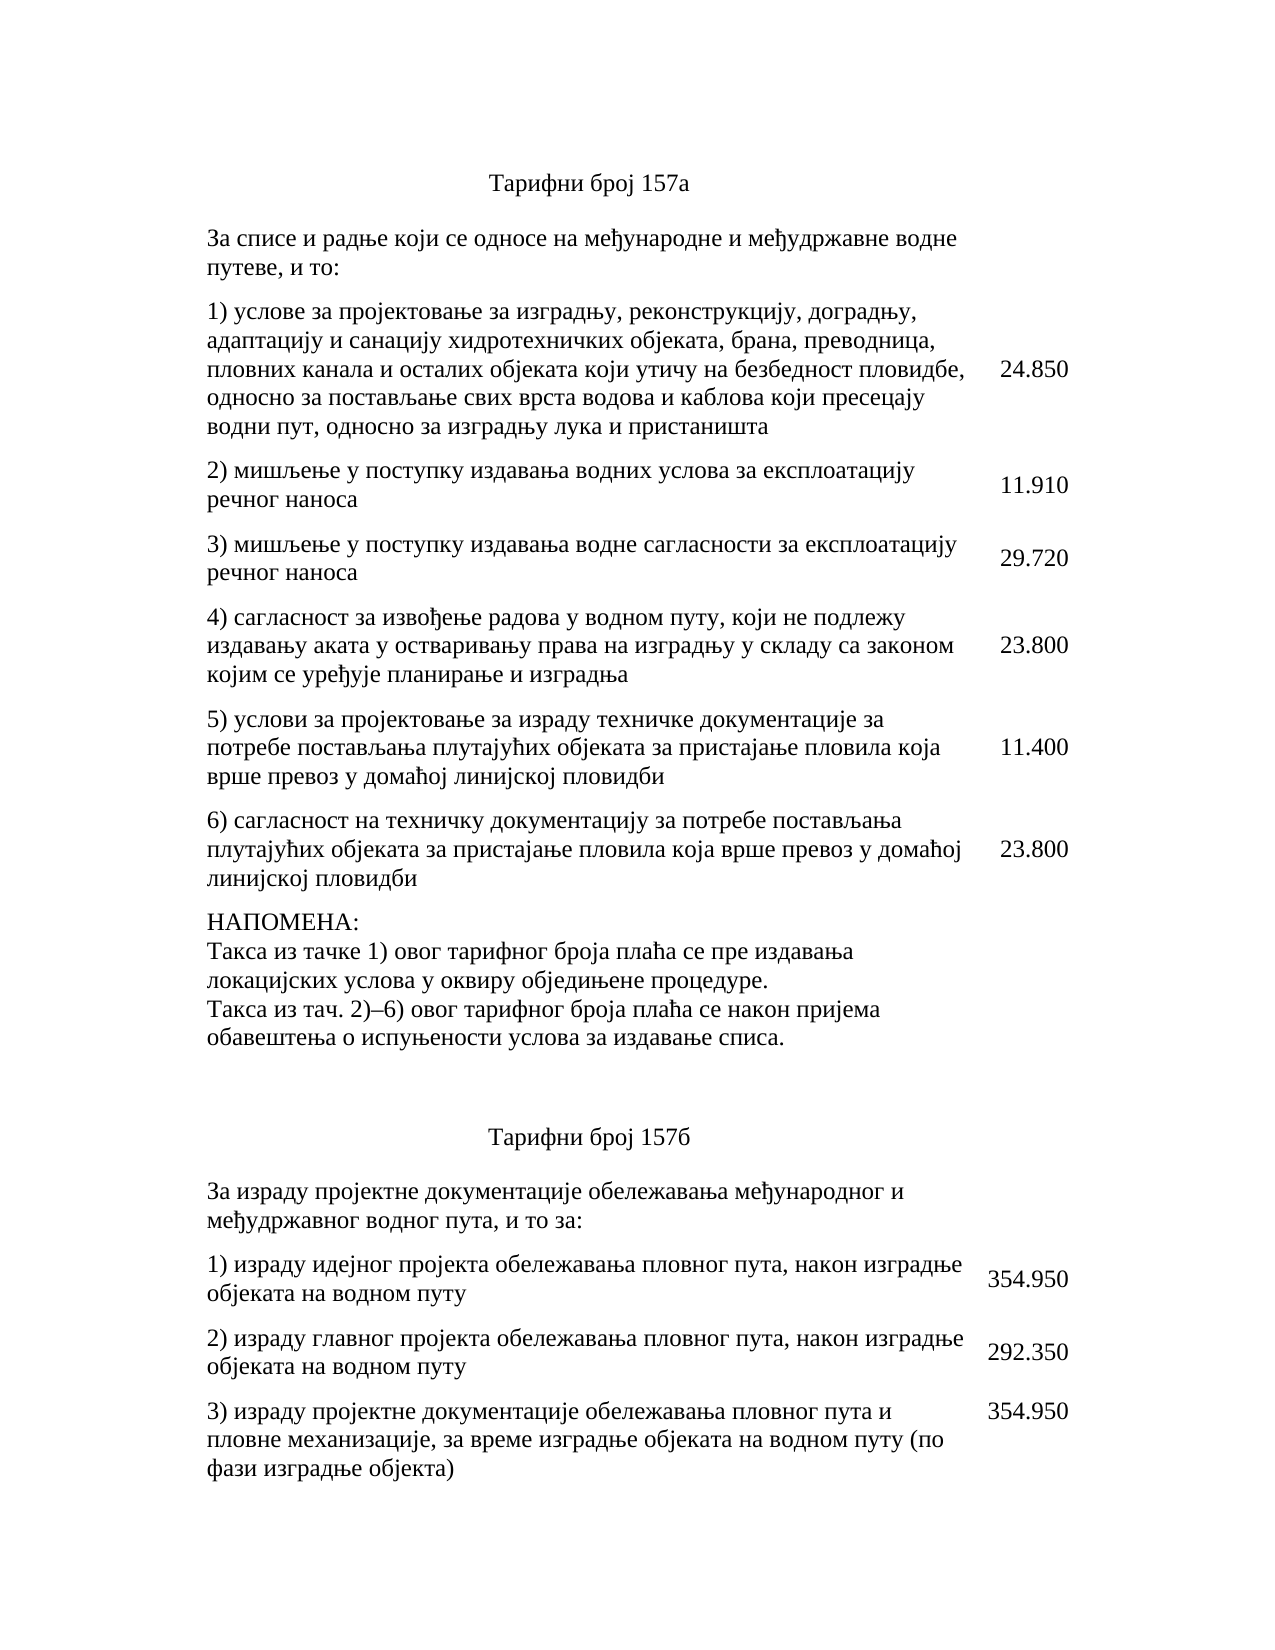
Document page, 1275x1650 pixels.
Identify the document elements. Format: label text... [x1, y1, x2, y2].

table_cell 354.950 [979, 1388, 1076, 1490]
table_cell 11.910 [979, 448, 1076, 521]
table_cell 2) мишљење у поступку издавања водних услова за експлоатацију речног наноса [199, 448, 979, 521]
table_cell 6) сагласност на техничку документацију за потребе постављања плутајућих објеката за пристајање пловила која врше превоз у домаћој линијској пловидби [199, 798, 979, 899]
table_cell Тарифни број 157а [199, 150, 979, 215]
table_cell Тарифни број 157б [199, 1103, 979, 1168]
table_cell 3) израду пројектне документације обележавања пловног пута и пловне механизације, за време изградње објеката на водном путу (по фази изградње објекта) [199, 1388, 979, 1490]
table_cell 23.800 [979, 798, 1076, 899]
table_cell 2) израду главног пројекта обележавања пловног пута, након изградње објеката на водном путу [199, 1315, 979, 1388]
table_cell 24.850 [979, 288, 1076, 448]
table_cell [979, 1059, 1076, 1103]
table_cell [979, 900, 1076, 1059]
table_cell 23.800 [979, 594, 1076, 696]
table_cell 292.350 [979, 1315, 1076, 1388]
table_cell 11.400 [979, 696, 1076, 798]
table_cell [979, 150, 1076, 215]
table_cell 1) услове за пројектовање за изградњу, реконструкцију, доградњу, адаптацију и санацију хидротехничких објеката, брана, преводница, пловних канала и осталих објеката који утичу на безбедност пловидбе, односно за постављање свих врста водова и каблова који пресецају водни пут, односно за изградњу лука и пристаништа [199, 288, 979, 448]
table_cell 29.720 [979, 521, 1076, 594]
table_cell [199, 1059, 979, 1103]
table_cell 4) сагласност за извођење радова у водном путу, који не подлежу издавању аката у остваривању права на изградњу у складу са законом којим се уређује планирање и изградња [199, 594, 979, 696]
table_cell 1) израду идејног пројекта обележавања пловног пута, након изградње објеката на водном путу [199, 1242, 979, 1315]
table_cell [979, 1103, 1076, 1168]
table_cell 354.950 [979, 1242, 1076, 1315]
table_cell 5) услови за пројектовање за израду техничке документације за потребе постављања плутајућих објеката за пристајање пловила која врше превоз у домаћој линијској пловидби [199, 696, 979, 798]
table_cell За списе и радње који се односе на међународне и међудржавне водне путеве, и то: [199, 215, 979, 288]
table_cell [979, 215, 1076, 288]
table_cell НАПОМЕНА: Такса из тачке 1) овог тарифног броја плаћа се пре издавања локацијских услова у оквиру обједињене процедуре. Такса из тач. 2)–6) овог тарифног броја плаћа се након пријема обавештења о испуњености услова за издавање списа. [199, 900, 979, 1059]
table_cell 3) мишљење у поступку издавања водне сагласности за експлоатацију речног наноса [199, 521, 979, 594]
table_cell За израду пројектне документације обележавања међународног и међудржавног водног пута, и то за: [199, 1169, 979, 1242]
table_cell [979, 1169, 1076, 1242]
